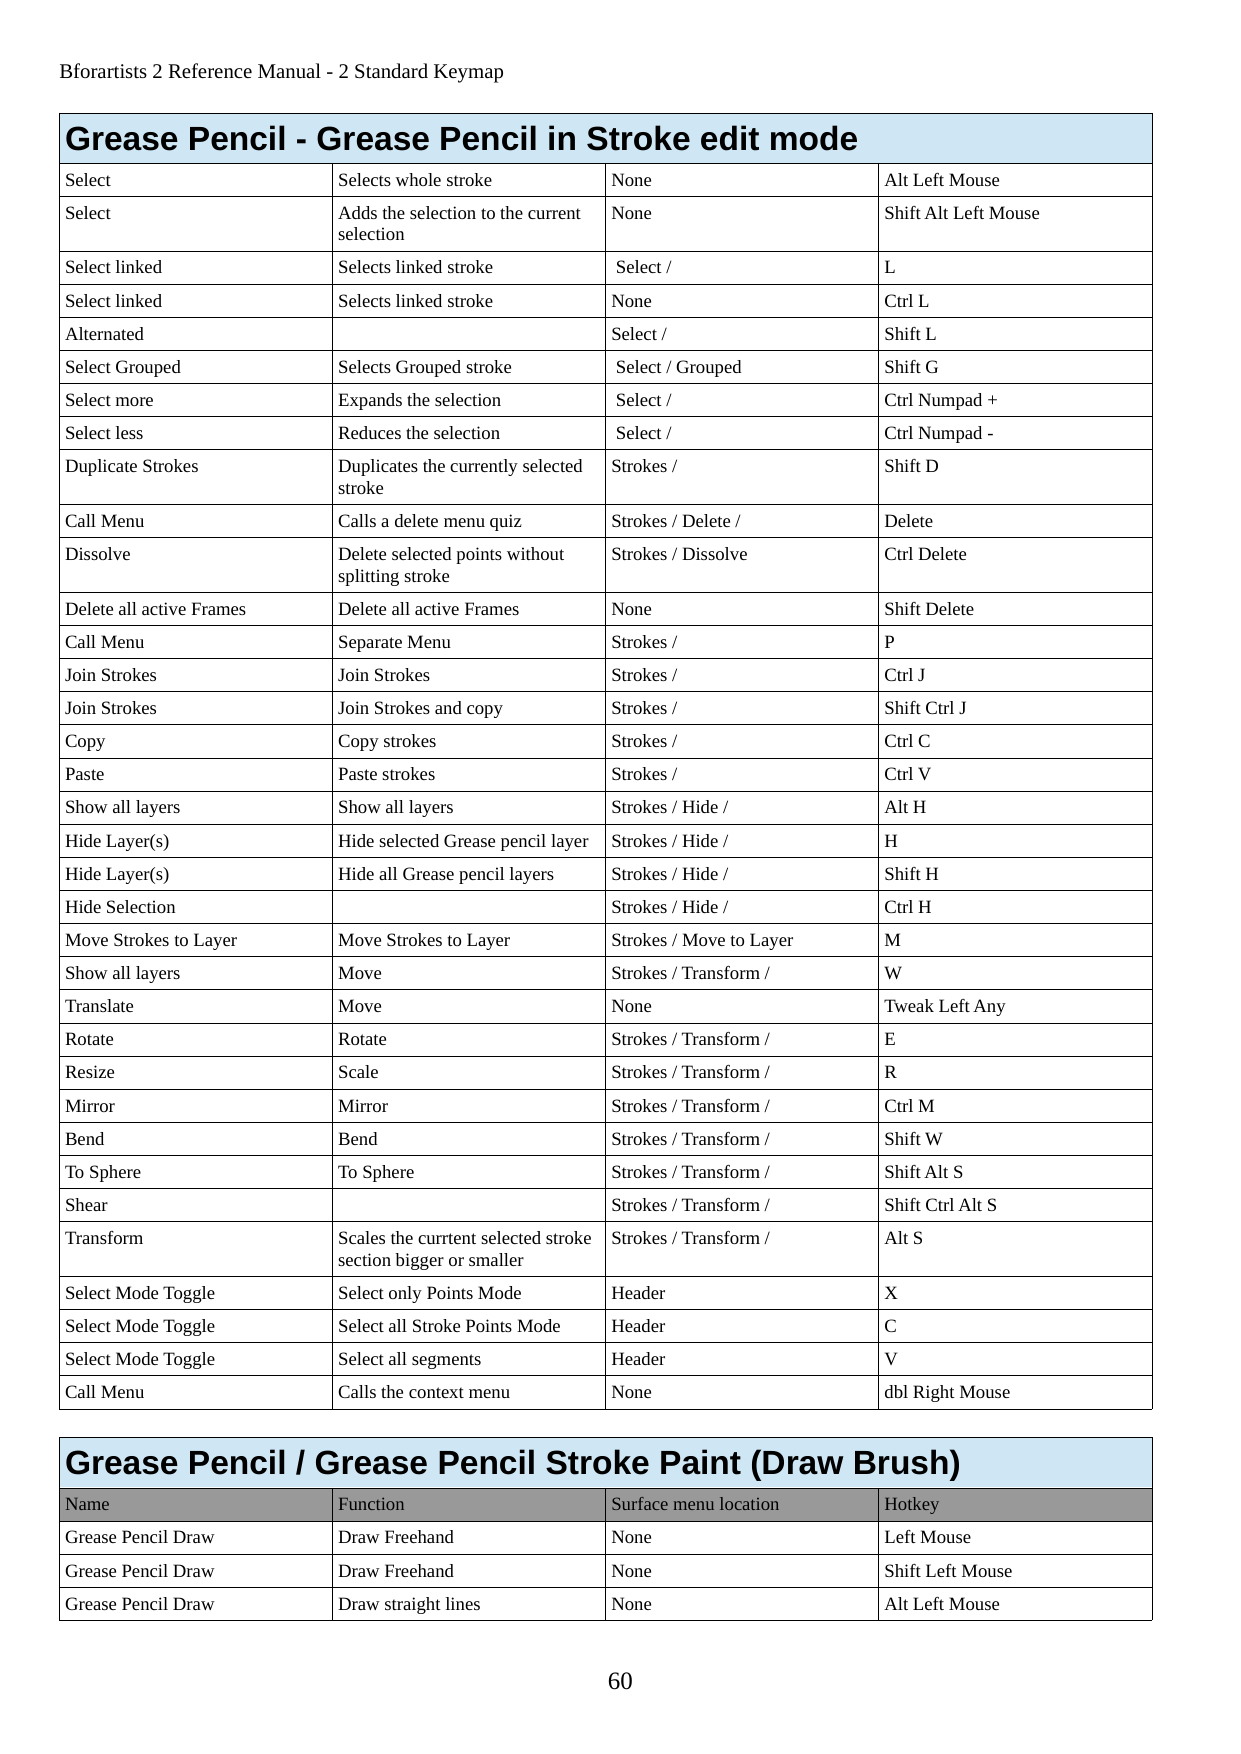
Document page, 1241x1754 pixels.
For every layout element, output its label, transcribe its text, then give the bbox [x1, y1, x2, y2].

table_cell Hide Selection [60, 891, 332, 923]
table_cell Shift Left Mouse [879, 1555, 1152, 1587]
table_cell Alt H [879, 792, 1152, 824]
table_cell Shift W [879, 1123, 1152, 1155]
table_cell Shift L [879, 318, 1152, 350]
table_cell Ctrl Delete [879, 538, 1152, 592]
table_cell Header [606, 1343, 878, 1375]
table_cell Tweak Left Any [879, 990, 1152, 1022]
table_cell L [879, 252, 1152, 284]
table_cell Delete selected points without splitting stroke [333, 538, 605, 592]
table_cell To Sphere [333, 1156, 605, 1188]
table_cell M [879, 924, 1152, 956]
table_cell Ctrl M [879, 1090, 1152, 1122]
table_cell Join Strokes [333, 659, 605, 691]
table_cell Reduces the selection [333, 417, 605, 449]
table_cell Strokes / Dissolve [606, 538, 878, 592]
table_cell Calls the context menu [333, 1376, 605, 1408]
table_cell Shift Ctrl Alt S [879, 1189, 1152, 1221]
table_cell Strokes / Transform / [606, 1057, 878, 1089]
table_cell Hide all Grease pencil layers [333, 858, 605, 890]
table_cell Strokes / [606, 725, 878, 757]
table_cell Select linked [60, 252, 332, 284]
table_cell Strokes / [606, 450, 878, 504]
table_cell Hide Layer(s) [60, 825, 332, 857]
table_cell Expands the selection [333, 384, 605, 416]
table_cell Delete [879, 505, 1152, 537]
table_cell Select / [606, 318, 878, 350]
table_cell Hotkey [879, 1489, 1152, 1521]
table_cell V [879, 1343, 1152, 1375]
table_cell Bend [60, 1123, 332, 1155]
table_cell Move [333, 990, 605, 1022]
table_cell Mirror [60, 1090, 332, 1122]
table_cell Ctrl H [879, 891, 1152, 923]
table_cell Select [60, 164, 332, 196]
table_cell Ctrl J [879, 659, 1152, 691]
table_cell Strokes / Delete / [606, 505, 878, 537]
table_cell None [606, 164, 878, 196]
table_cell Select / [606, 417, 878, 449]
table_cell Select / Grouped [606, 351, 878, 383]
table_cell Alt Left Mouse [879, 1588, 1152, 1620]
table_cell Grease Pencil Draw [60, 1522, 332, 1554]
table_cell Join Strokes [60, 659, 332, 691]
table_cell Strokes / [606, 626, 878, 658]
table_cell Duplicates the currently selected stroke [333, 450, 605, 504]
table_cell Move Strokes to Layer [333, 924, 605, 956]
table_cell Delete all active Frames [60, 593, 332, 625]
table_cell E [879, 1024, 1152, 1056]
table_cell Strokes / [606, 692, 878, 724]
table_cell Alt Left Mouse [879, 164, 1152, 196]
table_cell Select / [606, 384, 878, 416]
table_cell Shift D [879, 450, 1152, 504]
table_cell None [606, 197, 878, 251]
table_cell Strokes / Transform / [606, 1024, 878, 1056]
table_cell Join Strokes [60, 692, 332, 724]
table_cell Selects linked stroke [333, 252, 605, 284]
table_cell Select Mode Toggle [60, 1310, 332, 1342]
table_cell Duplicate Strokes [60, 450, 332, 504]
table_cell None [606, 1376, 878, 1408]
table_cell Surface menu location [606, 1489, 878, 1521]
table_cell Adds the selection to the current selection [333, 197, 605, 251]
table_cell Call Menu [60, 626, 332, 658]
table_cell Strokes / Transform / [606, 1123, 878, 1155]
table_cell Select Grouped [60, 351, 332, 383]
table_cell Left Mouse [879, 1522, 1152, 1554]
table_cell Grease Pencil Draw [60, 1588, 332, 1620]
table_cell Select / [606, 252, 878, 284]
table_cell Show all layers [333, 792, 605, 824]
table_cell Select all Stroke Points Mode [333, 1310, 605, 1342]
table_cell Hide Layer(s) [60, 858, 332, 890]
table_cell Strokes / Transform / [606, 1090, 878, 1122]
table_cell P [879, 626, 1152, 658]
table_cell Selects Grouped stroke [333, 351, 605, 383]
table_cell Shift G [879, 351, 1152, 383]
table_cell Name [60, 1489, 332, 1521]
table_cell Shift Ctrl J [879, 692, 1152, 724]
table_cell Select all segments [333, 1343, 605, 1375]
table_cell Strokes / Hide / [606, 891, 878, 923]
table_cell Shear [60, 1189, 332, 1221]
table_cell Strokes / [606, 759, 878, 791]
table_cell None [606, 1522, 878, 1554]
table_cell Scale [333, 1057, 605, 1089]
table_cell None [606, 1555, 878, 1587]
table_cell Paste strokes [333, 759, 605, 791]
table_cell Function [333, 1489, 605, 1521]
table_cell Select linked [60, 285, 332, 317]
table_cell Ctrl L [879, 285, 1152, 317]
table_cell Strokes / Move to Layer [606, 924, 878, 956]
table_cell Alternated [60, 318, 332, 350]
table_cell Strokes / Hide / [606, 792, 878, 824]
table_cell Separate Menu [333, 626, 605, 658]
table_cell Hide selected Grease pencil layer [333, 825, 605, 857]
table_cell Ctrl Numpad - [879, 417, 1152, 449]
table_cell Select Mode Toggle [60, 1343, 332, 1375]
table_cell Draw Freehand [333, 1555, 605, 1587]
table_cell [333, 318, 605, 350]
table_cell Strokes / Transform / [606, 957, 878, 989]
table_cell Translate [60, 990, 332, 1022]
table_cell [333, 1189, 605, 1221]
table_cell To Sphere [60, 1156, 332, 1188]
table_cell Shift Alt S [879, 1156, 1152, 1188]
table_cell Strokes / Transform / [606, 1222, 878, 1276]
table_cell Strokes / Hide / [606, 858, 878, 890]
table_cell Selects whole stroke [333, 164, 605, 196]
table_cell None [606, 990, 878, 1022]
table_cell Show all layers [60, 792, 332, 824]
table_cell Shift H [879, 858, 1152, 890]
table_cell Ctrl V [879, 759, 1152, 791]
table_cell W [879, 957, 1152, 989]
table_cell Copy [60, 725, 332, 757]
table_cell Strokes / Transform / [606, 1156, 878, 1188]
table_cell Header [606, 1277, 878, 1309]
table_cell Select [60, 197, 332, 251]
table_cell Strokes / [606, 659, 878, 691]
table_cell Grease Pencil Draw [60, 1555, 332, 1587]
table_cell Move Strokes to Layer [60, 924, 332, 956]
table_cell Bend [333, 1123, 605, 1155]
table_cell Ctrl Numpad + [879, 384, 1152, 416]
table_cell Draw Freehand [333, 1522, 605, 1554]
table_cell C [879, 1310, 1152, 1342]
table_header Grease Pencil - Grease Pencil in Stroke edit mode [60, 114, 1152, 163]
table_cell Header [606, 1310, 878, 1342]
table_cell dbl Right Mouse [879, 1376, 1152, 1408]
table_cell Show all layers [60, 957, 332, 989]
table_cell Ctrl C [879, 725, 1152, 757]
table_cell R [879, 1057, 1152, 1089]
table_header Grease Pencil / Grease Pencil Stroke Paint (Draw Brush) [60, 1438, 1152, 1487]
table_cell Selects linked stroke [333, 285, 605, 317]
table_cell Move [333, 957, 605, 989]
table_cell None [606, 1588, 878, 1620]
table_cell None [606, 593, 878, 625]
table_cell Strokes / Transform / [606, 1189, 878, 1221]
table_cell Scales the currtent selected stroke section bigger or smaller [333, 1222, 605, 1276]
table_cell Rotate [333, 1024, 605, 1056]
table_cell Transform [60, 1222, 332, 1276]
table_cell Select more [60, 384, 332, 416]
table_cell Strokes / Hide / [606, 825, 878, 857]
table_cell Join Strokes and copy [333, 692, 605, 724]
table_cell X [879, 1277, 1152, 1309]
table_cell H [879, 825, 1152, 857]
table_cell Delete all active Frames [333, 593, 605, 625]
table_cell Select only Points Mode [333, 1277, 605, 1309]
table_cell Select less [60, 417, 332, 449]
table_cell Call Menu [60, 1376, 332, 1408]
table_cell Calls a delete menu quiz [333, 505, 605, 537]
table_cell Select Mode Toggle [60, 1277, 332, 1309]
table_cell Copy strokes [333, 725, 605, 757]
table_cell None [606, 285, 878, 317]
table_cell [333, 891, 605, 923]
table_cell Dissolve [60, 538, 332, 592]
table_cell Shift Alt Left Mouse [879, 197, 1152, 251]
table_cell Shift Delete [879, 593, 1152, 625]
table_cell Call Menu [60, 505, 332, 537]
table_cell Resize [60, 1057, 332, 1089]
table_cell Mirror [333, 1090, 605, 1122]
table_cell Rotate [60, 1024, 332, 1056]
table_cell Draw straight lines [333, 1588, 605, 1620]
table_cell Paste [60, 759, 332, 791]
table_cell Alt S [879, 1222, 1152, 1276]
